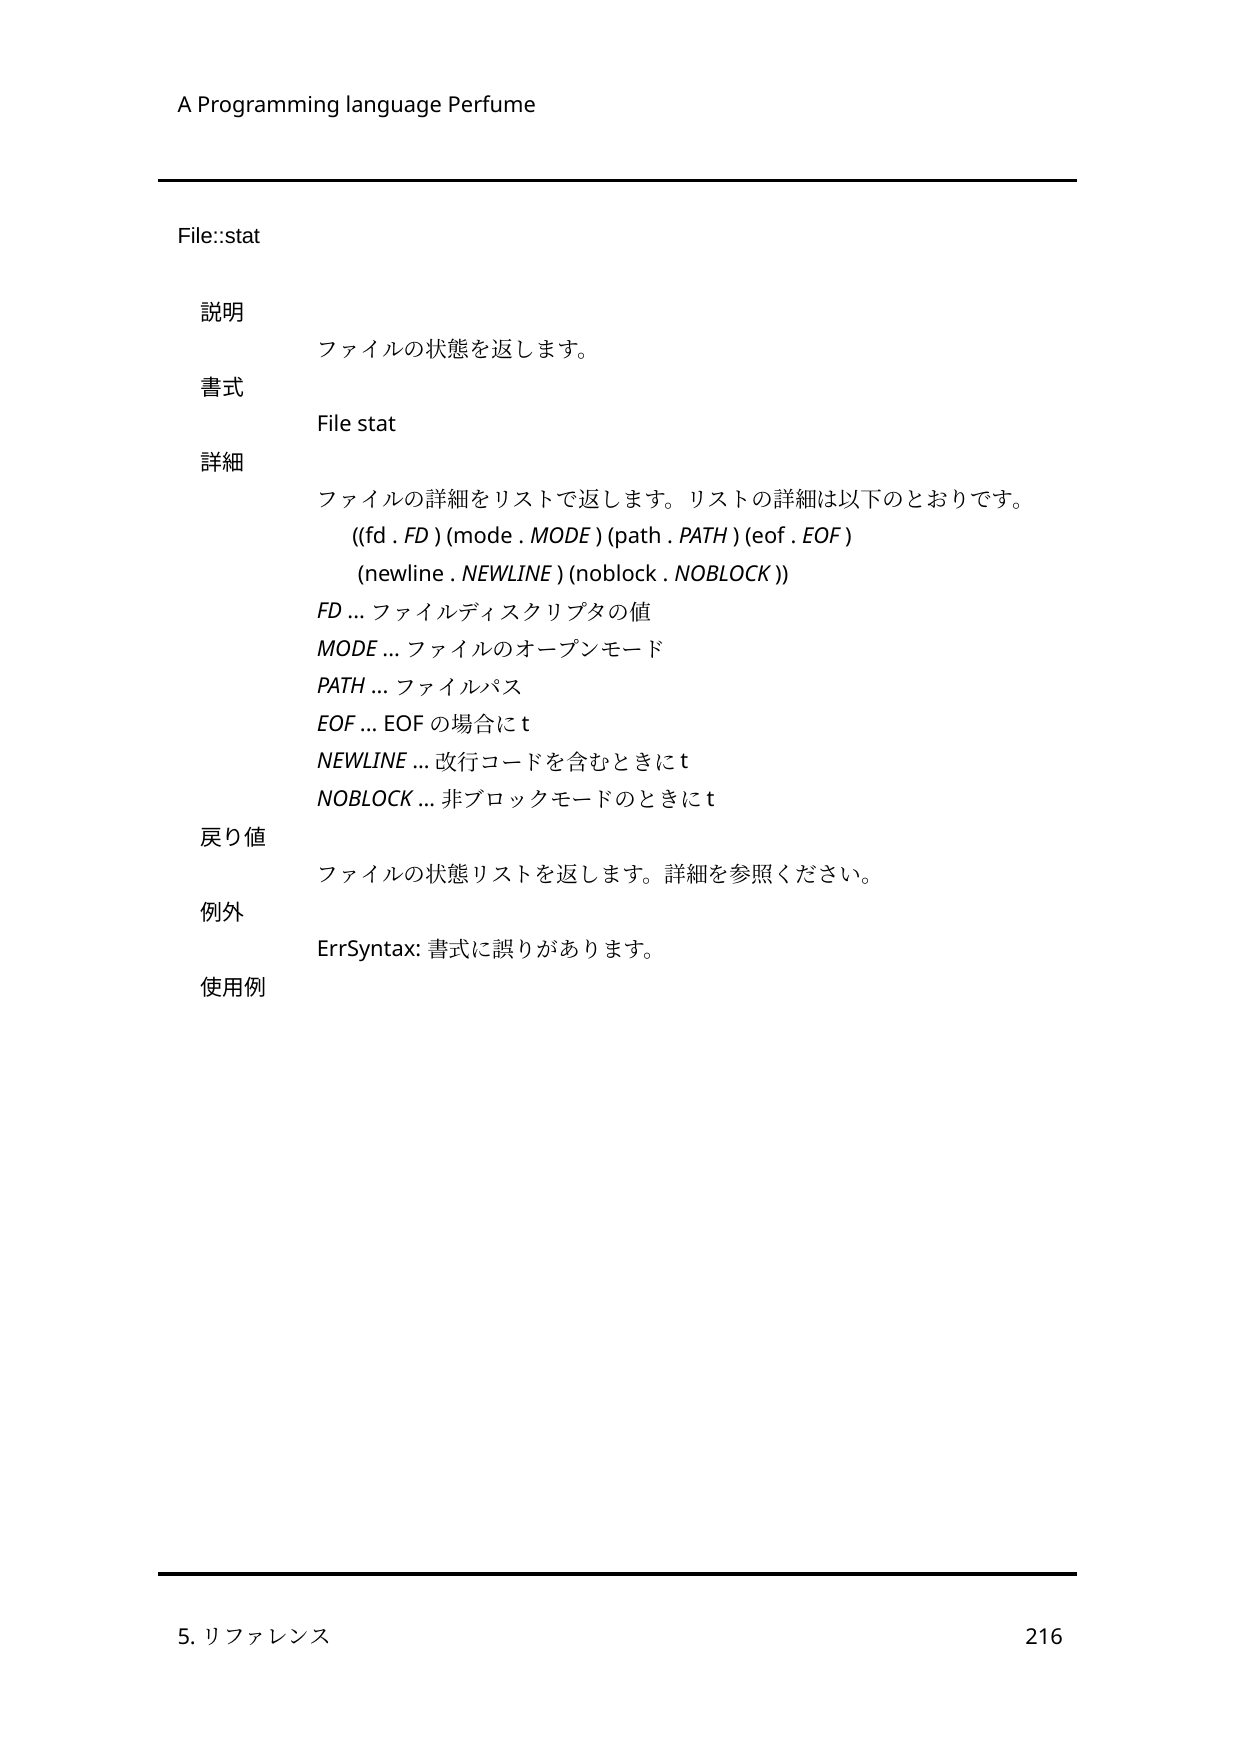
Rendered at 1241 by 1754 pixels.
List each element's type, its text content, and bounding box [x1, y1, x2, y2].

subtitle File::stat [177, 217, 1063, 254]
table_cell 使用例 [200, 967, 317, 1042]
table_cell [317, 967, 1063, 1042]
table_cell 戻り値 [200, 817, 317, 892]
table_cell File stat [317, 367, 1063, 442]
table_cell 例外 [200, 892, 317, 967]
table_cell 書式 [200, 367, 317, 442]
table_header ファイルの状態を返します。 [317, 292, 1063, 367]
table_header 説明 [200, 292, 317, 367]
table_cell 詳細 [200, 442, 317, 817]
table_cell ファイルの状態リストを返します。詳細を参照ください。 [317, 817, 1063, 892]
table_cell ErrSyntax: 書式に誤りがあります。 [317, 892, 1063, 967]
table_cell ファイルの詳細をリストで返します。リストの詳細は以下のとおりです。 ((fd . FD ) (mode . MODE ) (path . PATH ) (eof . EOF ) (newline . NEWLINE ) (noblock . NOBLOCK )) FD ... ファイルディスクリプタの値 MODE ... ファイルのオープンモード PATH ... ファイルパス EOF ... EOF の場合にt NEWLINE … 改行コードを含むときにt NOBLOCK … 非ブロックモードのときにt [317, 442, 1063, 817]
